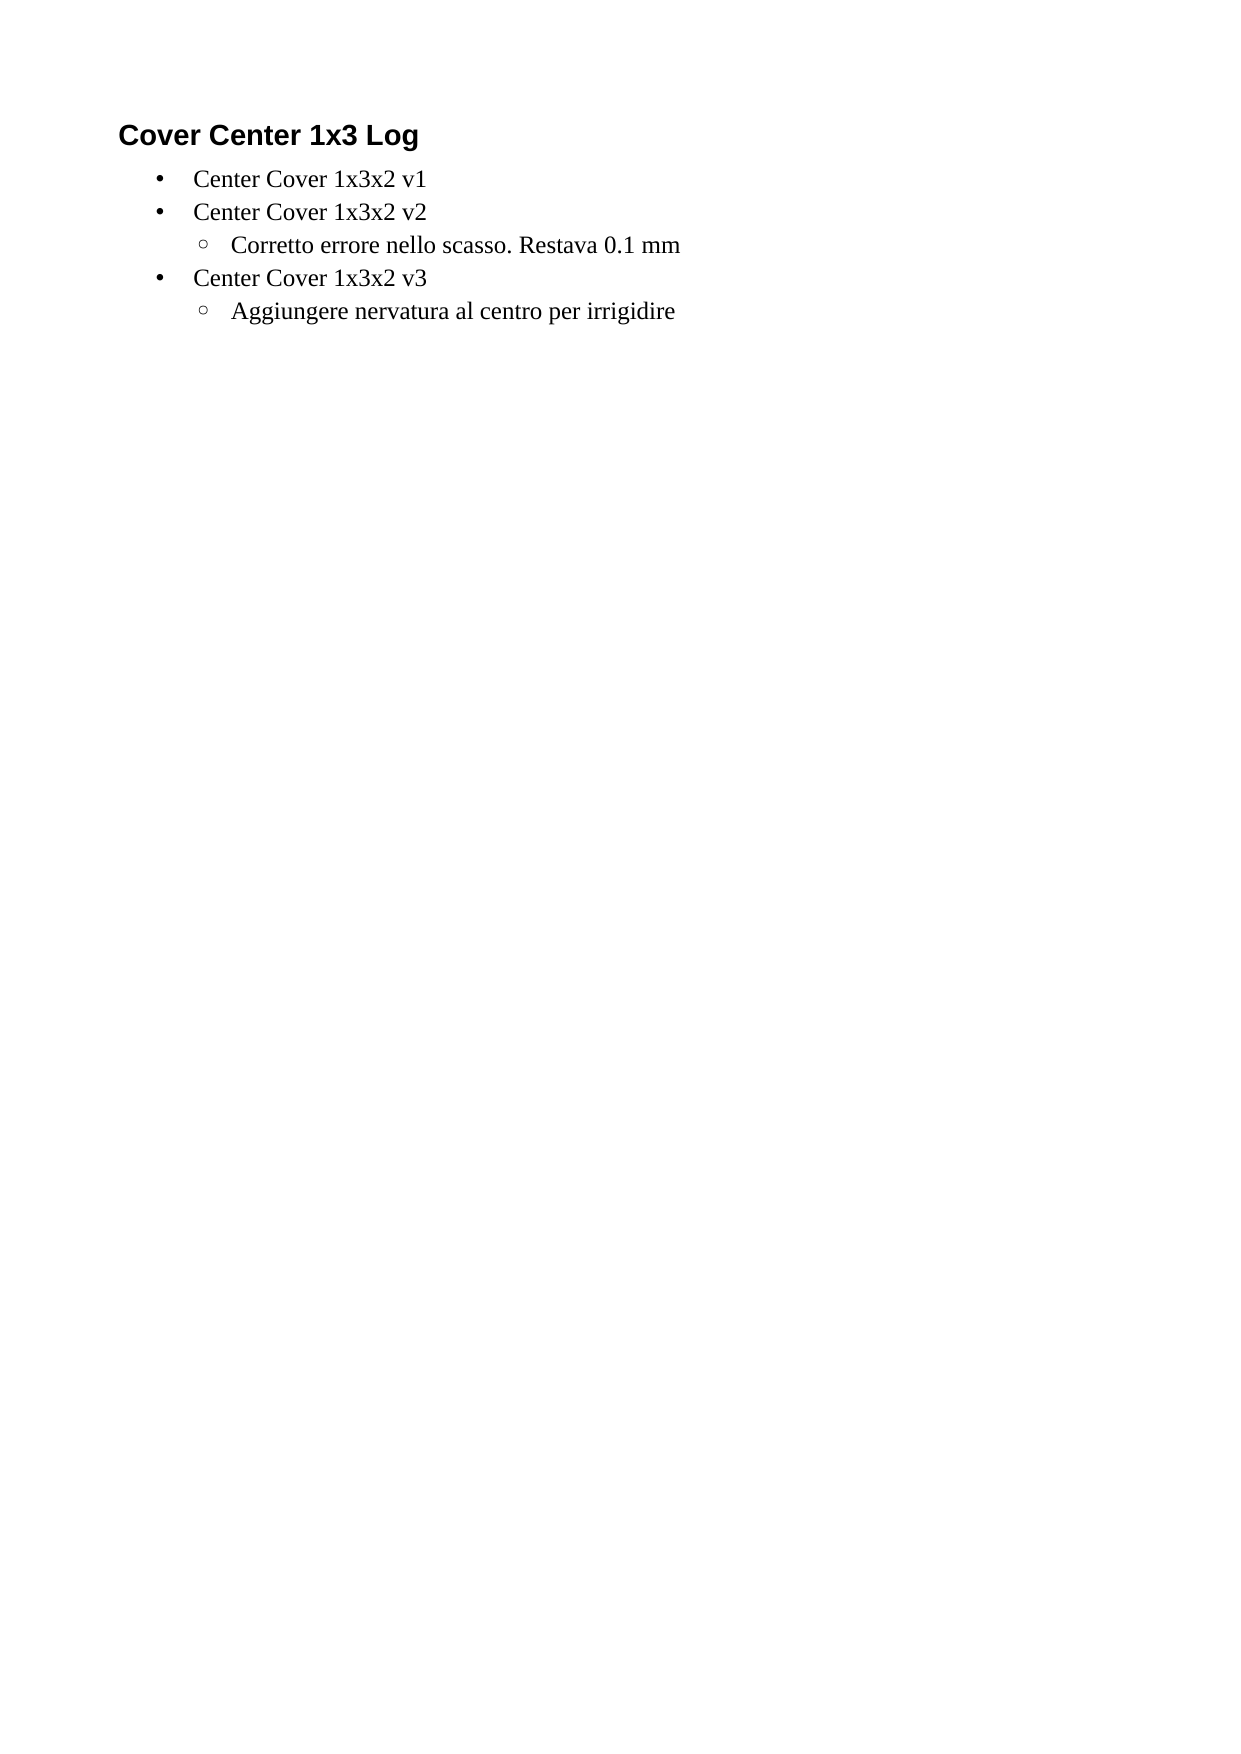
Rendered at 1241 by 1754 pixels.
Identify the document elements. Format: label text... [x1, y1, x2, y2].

list Center Cover 1x3x2 v2 [156, 197, 1122, 226]
list Aggiungere nervatura al centro per irrigidire [193, 296, 1122, 325]
list Center Cover 1x3x2 v3 [156, 263, 1122, 292]
list Corretto errore nello scasso. Restava 0.1 mm [193, 230, 1122, 259]
subtitle Cover Center 1x3 Log [118, 118, 1122, 152]
list Center Cover 1x3x2 v1 [156, 164, 1122, 193]
